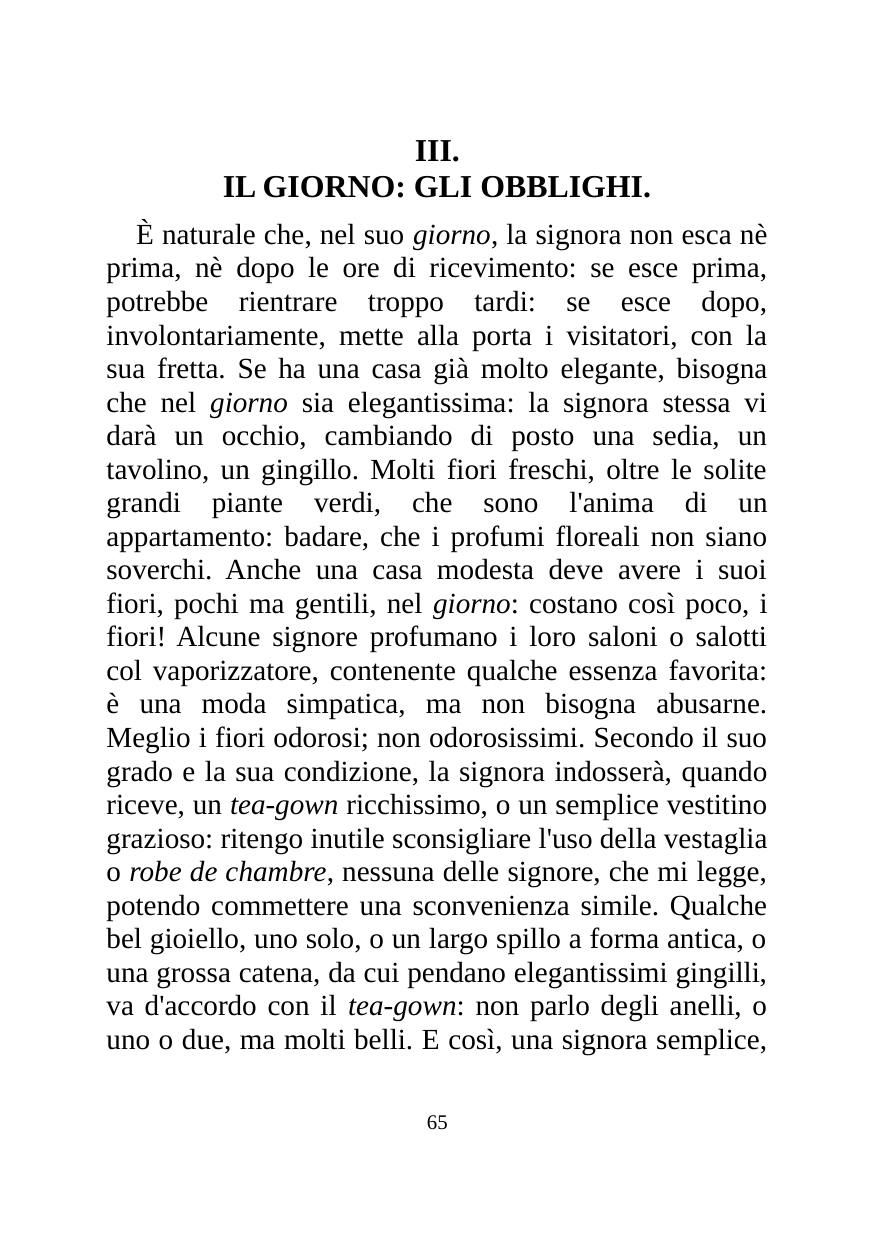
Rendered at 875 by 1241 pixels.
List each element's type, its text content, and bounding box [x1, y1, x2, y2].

subtitle III. IL GIORNO: GLI OBBLIGHI. [106, 131, 768, 204]
text È naturale che, nel suo giorno, la signora non esca nè prima, nè dopo le ore di ricevimento: se esce prima, potrebbe rientrare troppo tardi: se esce dopo, involontariamente, mette alla porta i visitatori, con la sua fretta. Se ha una casa già molto elegante, bisogna che nel giorno sia elegantissima: la signora stessa vi darà un occhio, cambiando di posto una sedia, un tavolino, un gingillo. Molti fiori freschi, oltre le solite grandi piante verdi, che sono l'anima di un appartamento: badare, che i profumi floreali non siano soverchi. Anche una casa modesta deve avere i suoi fiori, pochi ma gentili, nel giorno: costano così poco, i fiori! Alcune signore profumano i loro saloni o salotti col vaporizzatore, contenente qualche essenza favorita: è una moda simpatica, ma non bisogna abusarne. Meglio i fiori odorosi; non odorosissimi. Secondo il suo grado e la sua condizione, la signora indosserà, quando riceve, un tea-gown ricchissimo, o un semplice vestitino grazioso: ritengo inutile sconsigliare l'uso della vestaglia o robe de chambre, nessuna delle signore, che mi legge, potendo commettere una sconvenienza simile. Qualche bel gioiello, uno solo, o un largo spillo a forma antica, o una grossa catena, da cui pendano elegantissimi gingilli, va d'accordo con il tea-gown: non parlo degli anelli, o uno o due, ma molti belli. E così, una signora semplice, [106, 217, 768, 1056]
